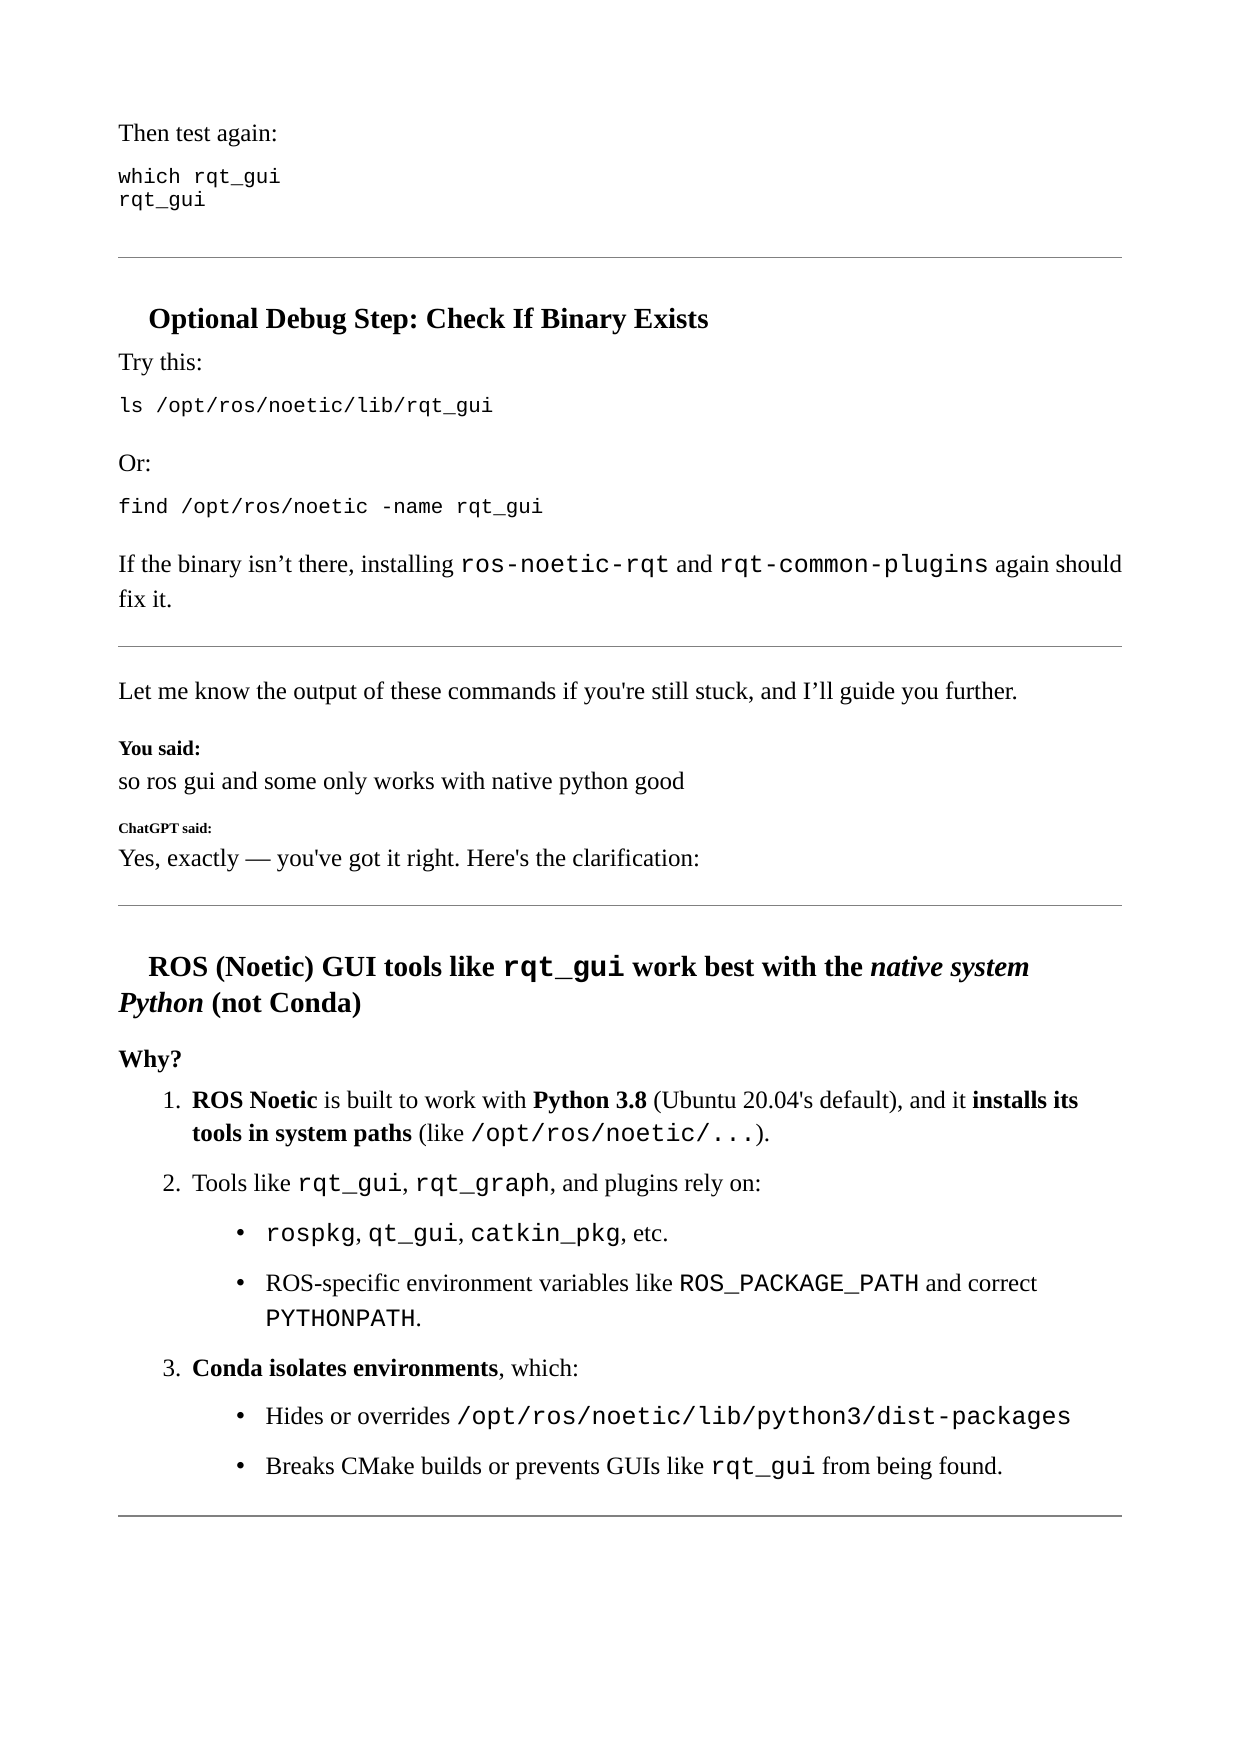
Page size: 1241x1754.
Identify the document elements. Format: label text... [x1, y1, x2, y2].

list Tools like rqt_gui, rqt_graph, and plugins rely on: [162, 1168, 1122, 1199]
text Then test again: [118, 118, 1122, 147]
text which rqt_gui [118, 166, 1122, 189]
text find /opt/ros/noetic -name rqt_gui [118, 496, 1122, 519]
subtitle ✅ ROS (Noetic) GUI tools like rqt_gui work best with the native system Python (not Conda) [118, 949, 1122, 1019]
subtitle ChatGPT said: [118, 820, 1122, 837]
subtitle You said: [118, 736, 1122, 760]
list rospkg, qt_gui, catkin_pkg, etc. [236, 1218, 1122, 1249]
text rqt_gui [118, 189, 1122, 213]
text Or: [118, 448, 1122, 477]
list Conda isolates environments, which: [162, 1353, 1122, 1382]
text so ros gui and some only works with native python good [118, 766, 1122, 795]
text Try this: [118, 347, 1122, 376]
list ROS Noetic is built to work with Python 3.8 (Ubuntu 20.04's default), and it installs its tools in system paths (like /opt/ros/noetic/...). [162, 1085, 1122, 1149]
text Yes, exactly — you've got it right. Here's the clarification: [118, 843, 1122, 872]
text Let me know the output of these commands if you're still stuck, and I’ll guide you further. [118, 676, 1122, 704]
list Hides or overrides /opt/ros/noetic/lib/python3/dist-packages [236, 1401, 1122, 1432]
text ls /opt/ros/noetic/lib/rqt_gui [118, 395, 1122, 419]
text If the binary isn’t there, installing ros-noetic-rqt and rqt-common-plugins again should fix it. [118, 549, 1122, 613]
subtitle ✅ Optional Debug Step: Check If Binary Exists [118, 301, 1122, 335]
list ROS-specific environment variables like ROS_PACKAGE_PATH and correct PYTHONPATH. [236, 1268, 1122, 1334]
subtitle Why? [118, 1044, 1122, 1073]
list Breaks CMake builds or prevents GUIs like rqt_gui from being found. [236, 1451, 1122, 1482]
